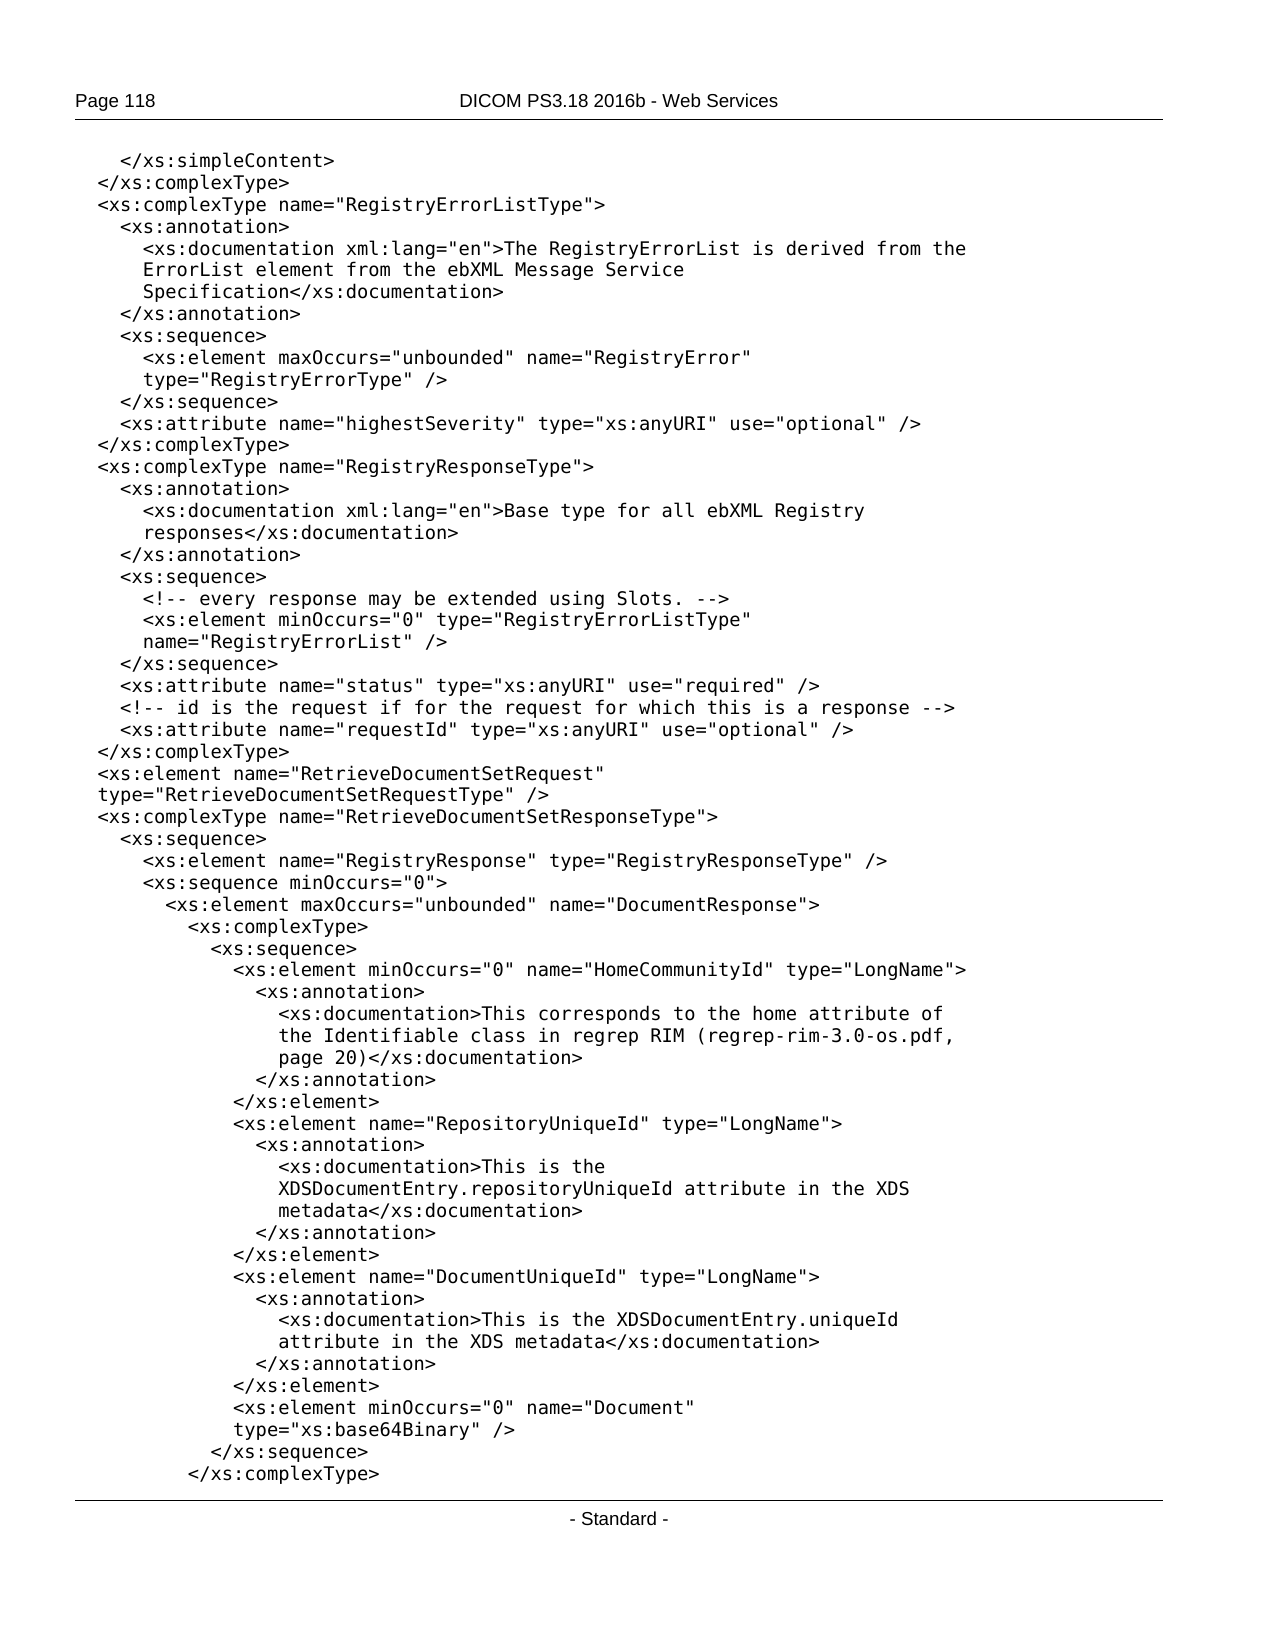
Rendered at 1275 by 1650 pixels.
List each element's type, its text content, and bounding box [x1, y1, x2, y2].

text </xs:simpleContent> </xs:complexType> <xs:complexType name="RegistryErrorListType"> <xs:annotation> <xs:documentation xml:lang="en">The RegistryErrorList is derived from the ErrorList element from the ebXML Message Service Specification</xs:documentation> </xs:annotation> <xs:sequence> <xs:element maxOccurs="unbounded" name="RegistryError" type="RegistryErrorType" /> </xs:sequence> <xs:attribute name="highestSeverity" type="xs:anyURI" use="optional" /> </xs:complexType> <xs:complexType name="RegistryResponseType"> <xs:annotation> <xs:documentation xml:lang="en">Base type for all ebXML Registry responses</xs:documentation> </xs:annotation> <xs:sequence> <!-- every response may be extended using Slots. --> <xs:element minOccurs="0" type="RegistryErrorListType" name="RegistryErrorList" /> </xs:sequence> <xs:attribute name="status" type="xs:anyURI" use="required" /> <!-- id is the request if for the request for which this is a response --> <xs:attribute name="requestId" type="xs:anyURI" use="optional" /> </xs:complexType> <xs:element name="RetrieveDocumentSetRequest" type="RetrieveDocumentSetRequestType" /> <xs:complexType name="RetrieveDocumentSetResponseType"> <xs:sequence> <xs:element name="RegistryResponse" type="RegistryResponseType" /> <xs:sequence minOccurs="0"> <xs:element maxOccurs="unbounded" name="DocumentResponse"> <xs:complexType> <xs:sequence> <xs:element minOccurs="0" name="HomeCommunityId" type="LongName"> <xs:annotation> <xs:documentation>This corresponds to the home attribute of the Identifiable class in regrep RIM (regrep-rim-3.0-os.pdf, page 20)</xs:documentation> </xs:annotation> </xs:element> <xs:element name="RepositoryUniqueId" type="LongName"> <xs:annotation> <xs:documentation>This is the XDSDocumentEntry.repositoryUniqueId attribute in the XDS metadata</xs:documentation> </xs:annotation> </xs:element> <xs:element name="DocumentUniqueId" type="LongName"> <xs:annotation> <xs:documentation>This is the XDSDocumentEntry.uniqueId attribute in the XDS metadata</xs:documentation> </xs:annotation> </xs:element> <xs:element minOccurs="0" name="Document" type="xs:base64Binary" /> </xs:sequence> </xs:complexType> [75, 150, 1162, 1484]
